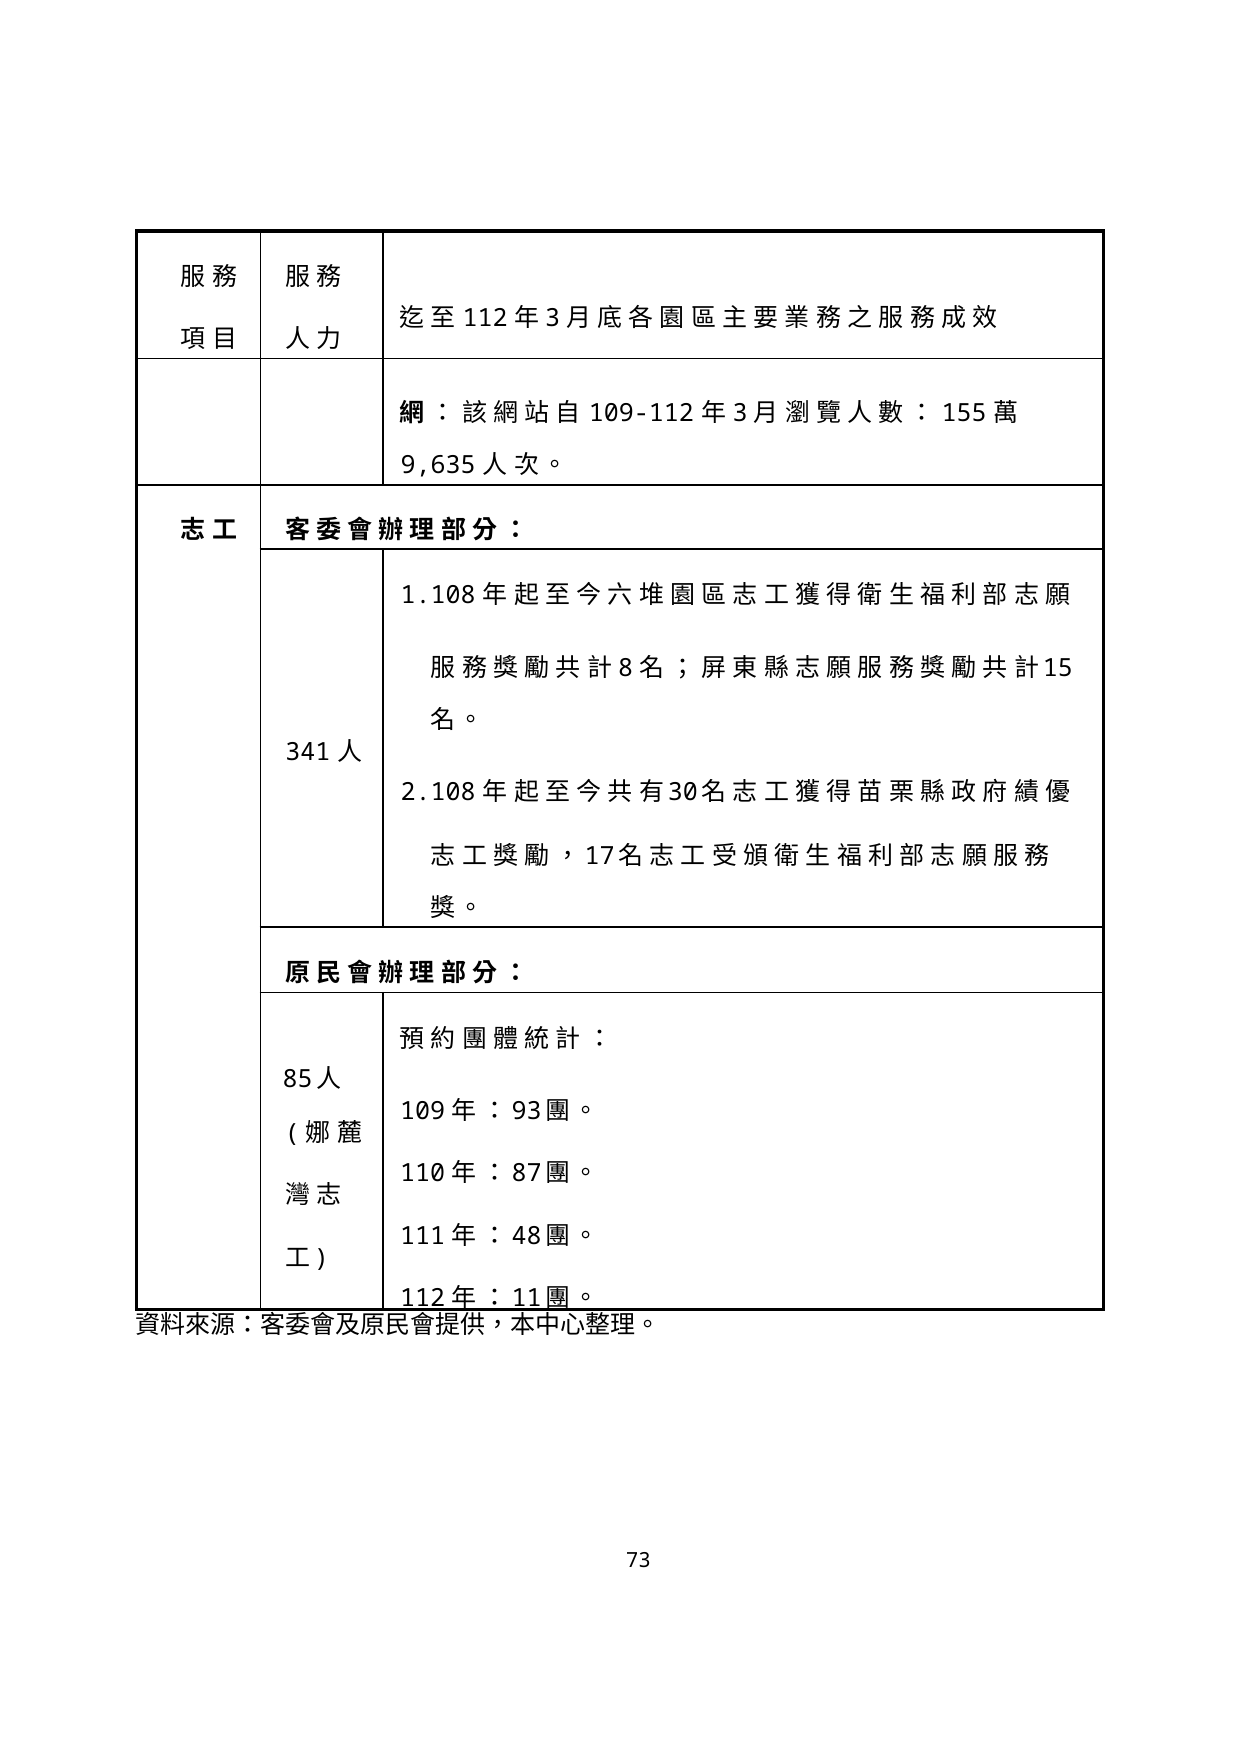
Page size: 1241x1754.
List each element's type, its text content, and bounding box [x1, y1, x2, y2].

table_cell 原民會辦理部分： [261, 928, 1102, 992]
table_cell 1.108年起至今六堆園區志工獲得衛生福利部志願服務獎勵共計8名；屏東縣志願服務獎勵共計15名。 2.108年起至今共有30名志工獲得苗栗縣政府績優志工獎勵，17名志工受頒衛生福利部志願服務獎。 [384, 550, 1102, 926]
table_cell 客委會辦理部分： [261, 486, 1102, 548]
table_cell [138, 359, 260, 484]
table_header 迄至112年3月底各園區主要業務之服務成效 [384, 233, 1102, 357]
table_header 服務項目 [138, 233, 260, 357]
table_cell 341人 [261, 550, 382, 926]
table_cell 網：該網站自109-112年3月瀏覽人數：155萬9,635人次。 [384, 359, 1102, 484]
table_cell 85人(娜麓灣志工) [261, 993, 382, 1307]
table_cell 志工 [138, 486, 260, 1307]
table_cell 預約團體統計： 109年：93團。 110年：87團。 111年：48團。 112年：11團。 [384, 993, 1102, 1307]
text 資料來源：客委會及原民會提供，本中心整理。 [135, 1311, 1061, 1340]
table_cell [261, 359, 382, 484]
table_header 服務人力 [261, 233, 382, 357]
